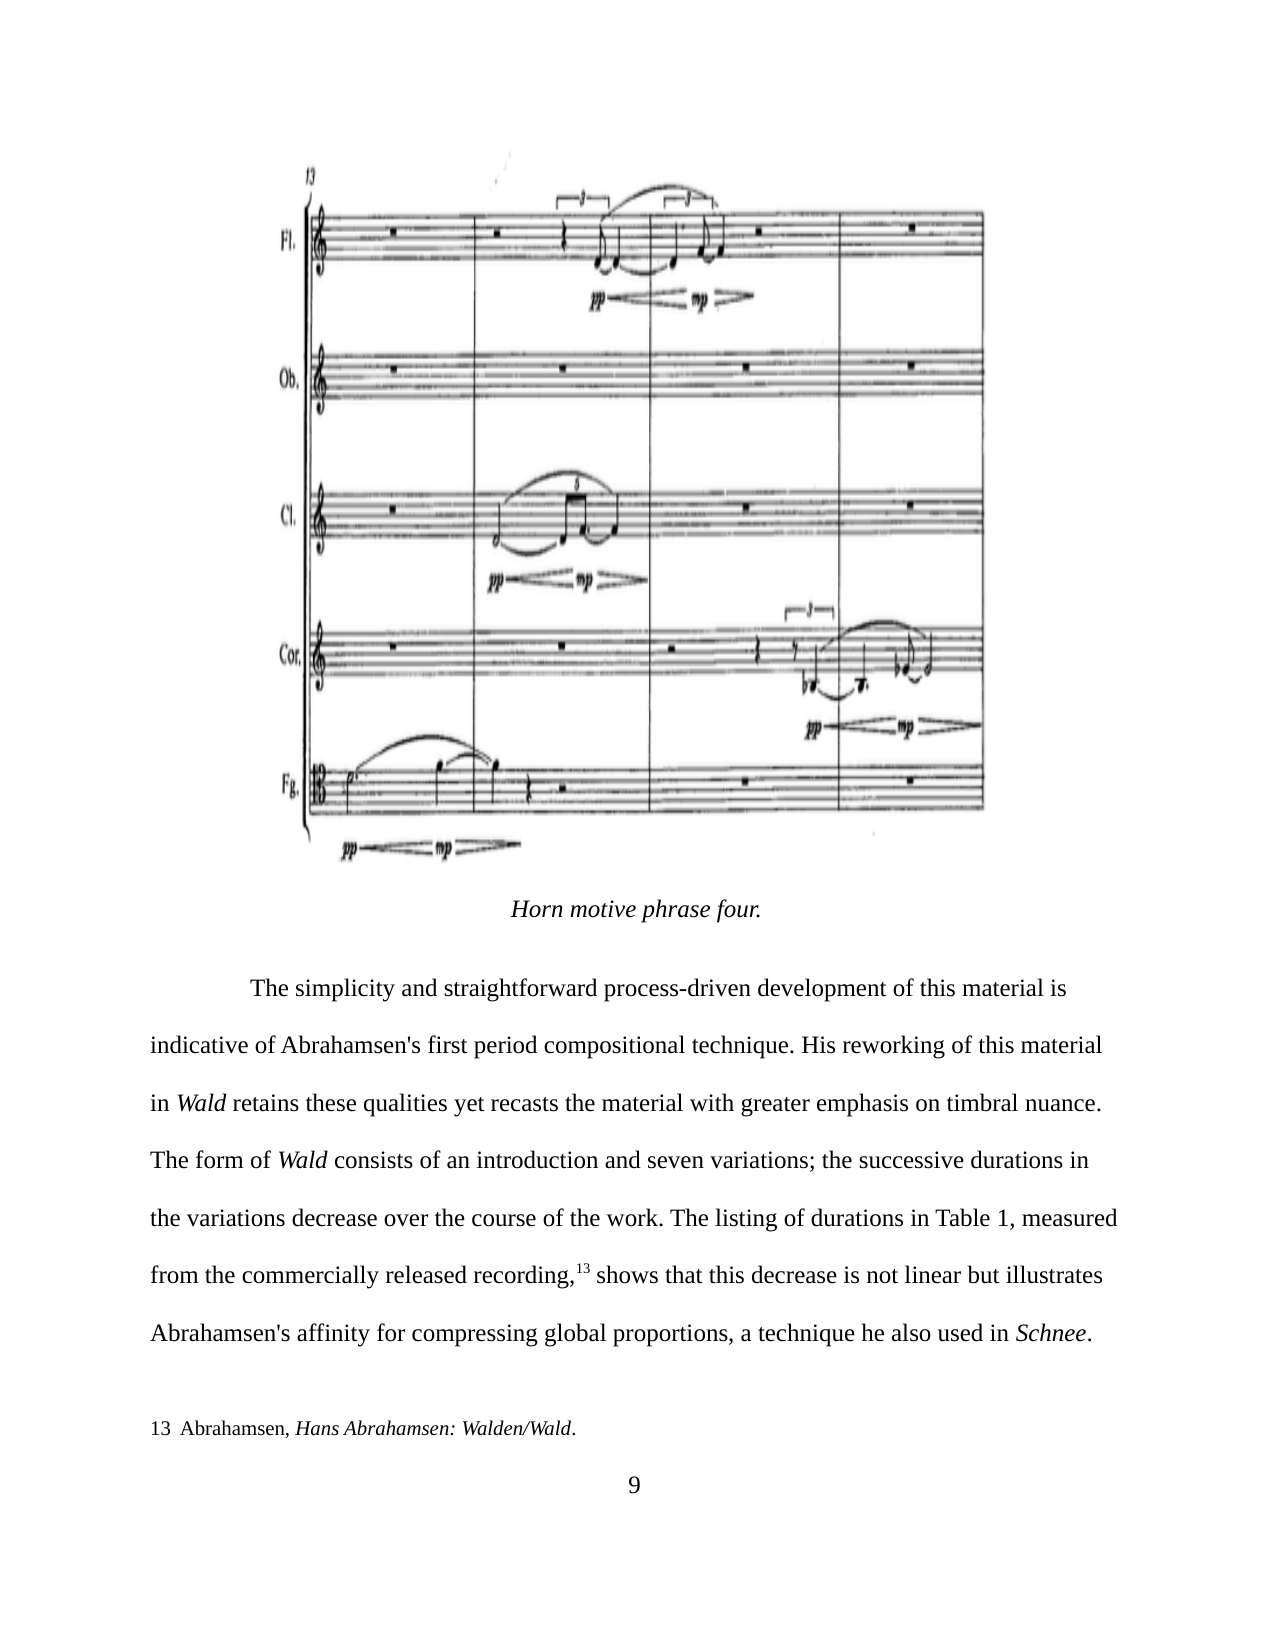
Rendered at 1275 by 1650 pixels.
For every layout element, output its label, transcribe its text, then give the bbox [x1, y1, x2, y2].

text Horn motive phrase four. [150, 894, 1125, 922]
picture [271, 150, 1004, 882]
text Abrahamsen, Hans Abrahamsen: Walden/Wald. [150, 1416, 1125, 1440]
text The simplicity and straightforward process-driven development of this material is indicative of Abrahamsen's first period compositional technique. His reworking of this material in Wald retains these qualities yet recasts the material with greater emphasis on timbral nuance. The form of Wald consists of an introduction and seven variations; the successive durations in the variations decrease over the course of the work. The listing of durations in Table 1, measured from the commercially released recording, shows that this decrease is not linear but illustrates Abrahamsen's affinity for compressing global proportions, a technique he also used in Schnee. [150, 973, 1125, 1346]
